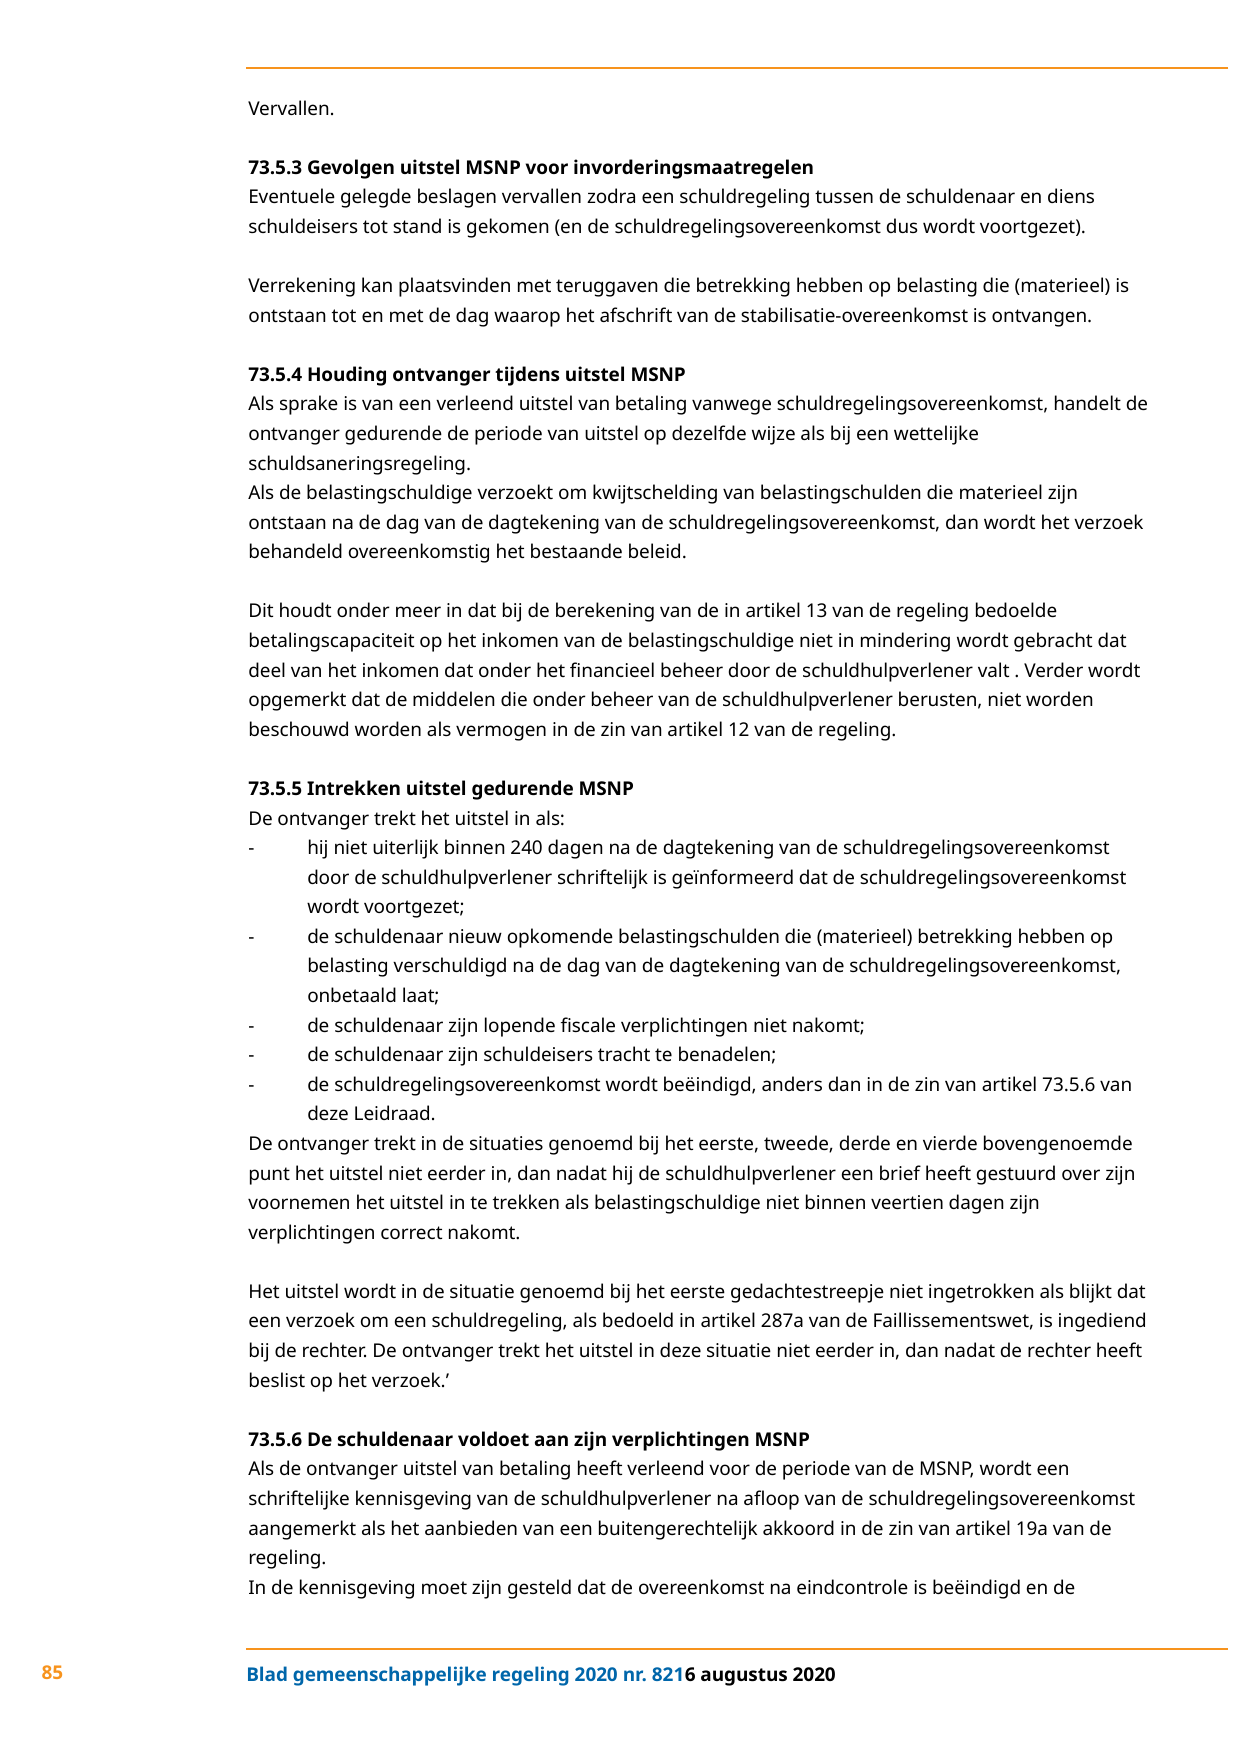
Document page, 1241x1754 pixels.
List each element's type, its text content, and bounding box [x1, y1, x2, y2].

text Als de belastingschuldige verzoekt om kwijtschelding van belastingschulden die materieel zijn ontstaan na de dag van de dagtekening van de schuldregelingsovereenkomst, dan wordt het verzoek behandeld overeenkomstig het bestaande beleid. [248, 479, 1152, 564]
text Dit houdt onder meer in dat bij de berekening van de in artikel 13 van de regeling bedoelde betalingscapaciteit op het inkomen van de belastingschuldige niet in mindering wordt gebracht dat deel van het inkomen dat onder het financieel beheer door de schuldhulpverlener valt . Verder wordt opgemerkt dat de middelen die onder beheer van de schuldhulpverlener berusten, niet worden beschouwd worden als vermogen in de zin van artikel 12 van de regeling. [248, 598, 1152, 742]
text Het uitstel wordt in de situatie genoemd bij het eerste gedachtestreepje niet ingetrokken als blijkt dat een verzoek om een schuldregeling, als bedoeld in artikel 287a van de Faillissementswet, is ingediend bij de rechter. De ontvanger trekt het uitstel in deze situatie niet eerder in, dan nadat de rechter heeft beslist op het verzoek.’ [248, 1278, 1152, 1393]
text De ontvanger trekt het uitstel in als: [248, 805, 1152, 831]
text Vervallen. [248, 95, 1152, 121]
text Eventuele gelegde beslagen vervallen zodra een schuldregeling tussen de schuldenaar en diens schuldeisers tot stand is gekomen (en de schuldregelingsovereenkomst dus wordt voortgezet). [248, 183, 1152, 239]
text 73.5.5 Intrekken uitstel gedurende MSNP [248, 775, 1152, 801]
text De ontvanger trekt in de situaties genoemd bij het eerste, tweede, derde en vierde bovengenoemde punt het uitstel niet eerder in, dan nadat hij de schuldhulpverlener een brief heeft gestuurd over zijn voornemen het uitstel in te trekken als belastingschuldige niet binnen veertien dagen zijn verplichtingen correct nakomt. [248, 1130, 1152, 1245]
list de schuldregelingsovereenkomst wordt beëindigd, anders dan in de zin van artikel 73.5.6 van deze Leidraad. [248, 1071, 1152, 1126]
text Als sprake is van een verleend uitstel van betaling vanwege schuldregelingsovereenkomst, handelt de ontvanger gedurende de periode van uitstel op dezelfde wijze als bij een wettelijke schuldsaneringsregeling. [248, 391, 1152, 476]
list de schuldenaar zijn lopende fiscale verplichtingen niet nakomt; [248, 1012, 1152, 1038]
list de schuldenaar nieuw opkomende belastingschulden die (materieel) betrekking hebben op belasting verschuldigd na de dag van de dagtekening van de schuldregelingsovereenkomst, onbetaald laat; [248, 923, 1152, 1008]
list de schuldenaar zijn schuldeisers tracht te benadelen; [248, 1041, 1152, 1067]
text 73.5.4 Houding ontvanger tijdens uitstel MSNP [248, 361, 1152, 387]
text 73.5.6 De schuldenaar voldoet aan zijn verplichtingen MSNP [248, 1426, 1152, 1452]
picture [41, 47, 231, 172]
text Verrekening kan plaatsvinden met teruggaven die betrekking hebben op belasting die (materieel) is ontstaan tot en met de dag waarop het afschrift van de stabilisatie-overeenkomst is ontvangen. [248, 272, 1152, 328]
text In de kennisgeving moet zijn gesteld dat de overeenkomst na eindcontrole is beëindigd en de [248, 1574, 1152, 1600]
text 73.5.3 Gevolgen uitstel MSNP voor invorderingsmaatregelen [248, 154, 1152, 180]
list hij niet uiterlijk binnen 240 dagen na de dagtekening van de schuldregelingsovereenkomst door de schuldhulpverlener schriftelijk is geïnformeerd dat de schuldregelingsovereenkomst wordt voortgezet; [248, 834, 1152, 919]
text Als de ontvanger uitstel van betaling heeft verleend voor de periode van de MSNP, wordt een schriftelijke kennisgeving van de schuldhulpverlener na afloop van de schuldregelingsovereenkomst aangemerkt als het aanbieden van een buitengerechtelijk akkoord in de zin van artikel 19a van de regeling. [248, 1456, 1152, 1570]
